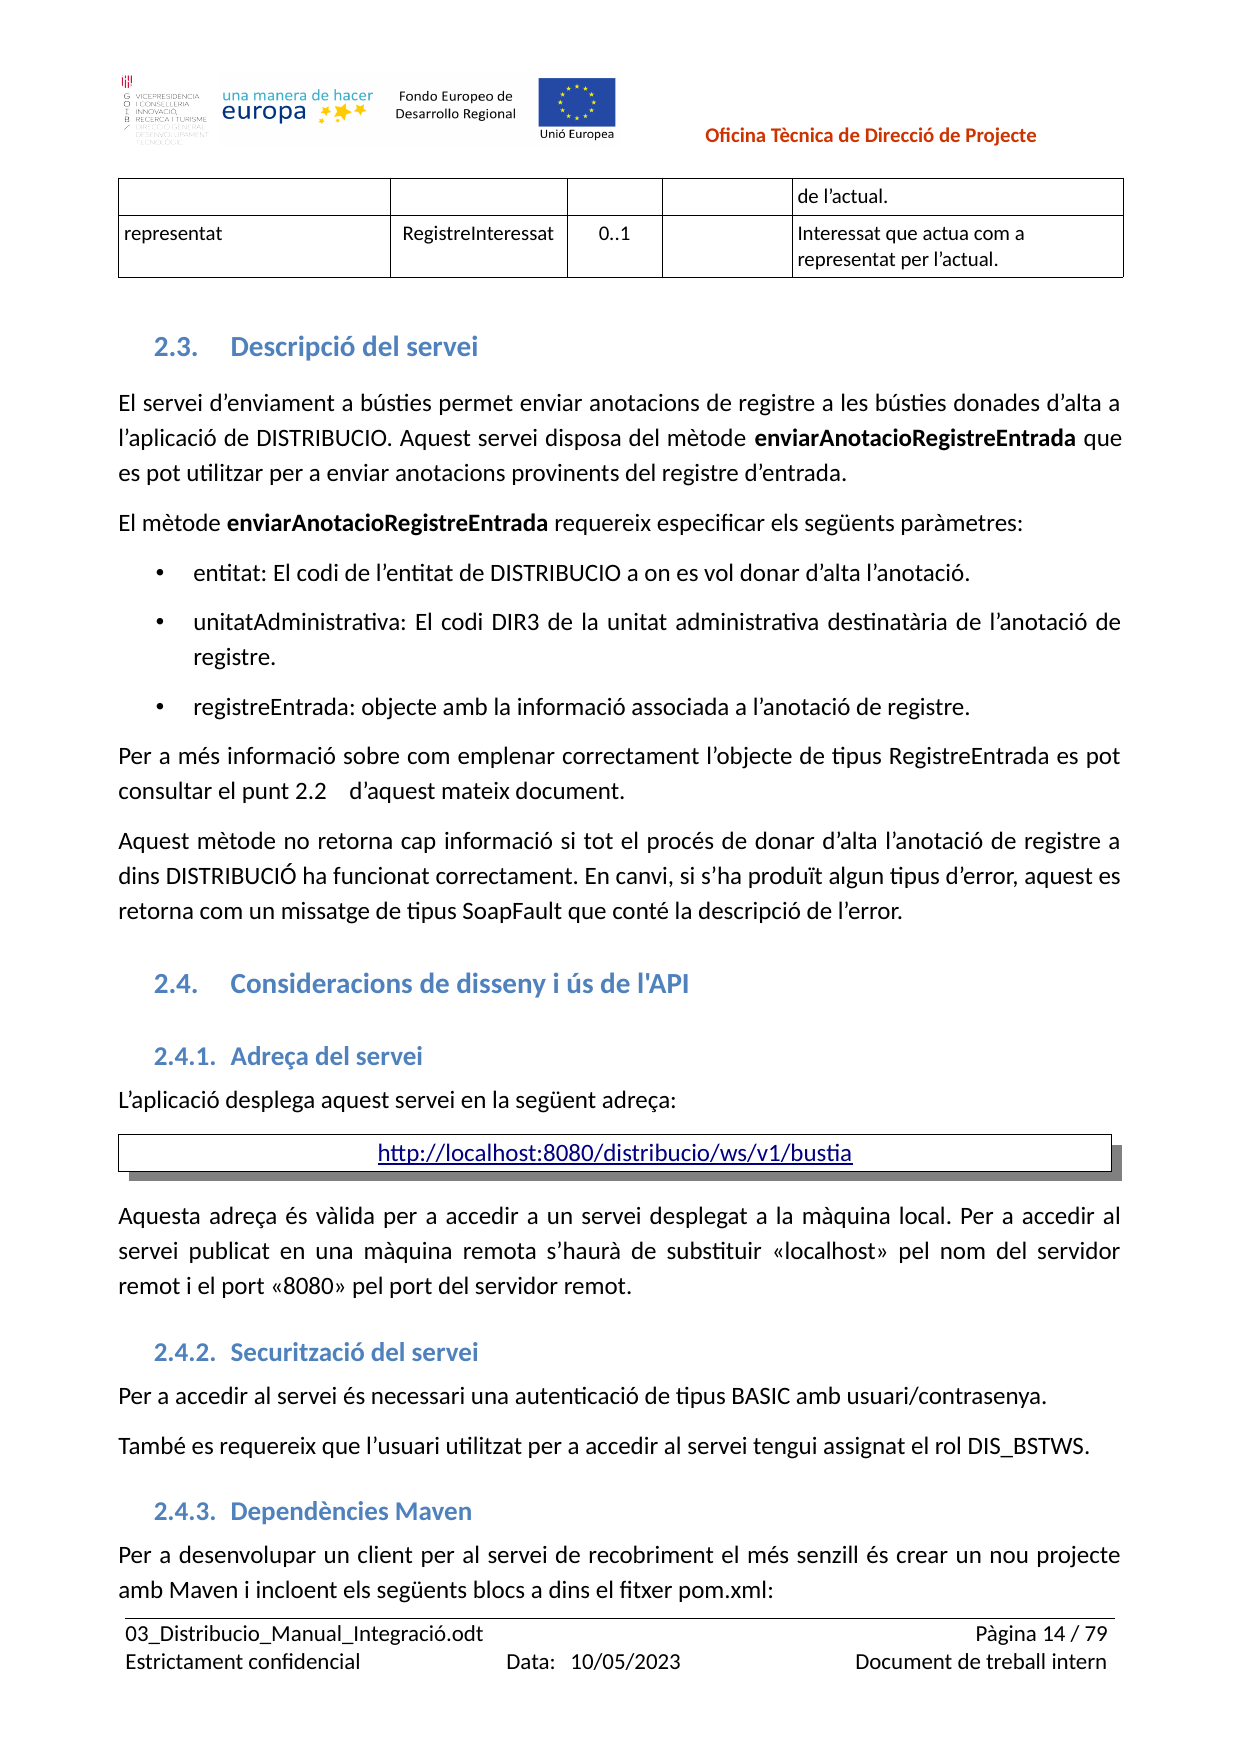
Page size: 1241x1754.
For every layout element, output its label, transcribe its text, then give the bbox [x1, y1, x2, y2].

text Aquest mètode no retorna cap informació si tot el procés de donar d’alta l’anotació de registre a dins DISTRIBUCIÓ ha funcionat correctament. En canvi, si s’ha produït algun tipus d’error, aquest es retorna com un missatge de tipus SoapFault que conté la descripció de l’error. [118, 825, 1122, 926]
table_cell de l’actual. [793, 179, 1123, 215]
subtitle Consideracions de disseny i ús de l'API [153, 965, 1122, 1001]
table_cell RegistreInteressat [391, 216, 567, 277]
text L’aplicació desplega aquest servei en la següent adreça: [118, 1085, 1122, 1115]
text Per a més informació sobre com emplenar correctament l’objecte de tipus RegistreEntrada es pot consultar el punt 2.2 d’aquest mateix document. [118, 741, 1122, 806]
text El mètode enviarAnotacioRegistreEntrada requereix especificar els següents paràmetres: [118, 507, 1122, 538]
table_cell [568, 179, 662, 215]
subtitle Securització del servei [153, 1335, 1122, 1368]
text També es requereix que l’usuari utilitzat per a accedir al servei tengui assignat el rol DIS_BSTWS. [118, 1430, 1122, 1460]
picture [118, 73, 213, 147]
table_cell [663, 179, 792, 215]
text Per a accedir al servei és necessari una autenticació de tipus BASIC amb usuari/contrasenya. [118, 1380, 1122, 1411]
subtitle Dependències Maven [153, 1494, 1122, 1527]
subtitle Adreça del servei [153, 1039, 1122, 1072]
picture [219, 73, 621, 147]
table_cell Interessat que actua com a representat per l’actual. [793, 216, 1123, 277]
text http://localhost:8080/distribucio/ws/v1/bustia [119, 1135, 1111, 1171]
list unitatAdministrativa: El codi DIR3 de la unitat administrativa destinatària de l’anotació de registre. [156, 606, 1122, 672]
table_cell [391, 179, 567, 215]
text El servei d’enviament a bústies permet enviar anotacions de registre a les bústies donades d’alta a l’aplicació de DISTRIBUCIO. Aquest servei disposa del mètode enviarAnotacioRegistreEntrada que es pot utilitzar per a enviar anotacions provinents del registre d’entrada. [118, 388, 1122, 488]
table_cell [663, 216, 792, 277]
list registreEntrada: objecte amb la informació associada a l’anotació de registre. [156, 691, 1122, 721]
list entitat: El codi de l’entitat de DISTRIBUCIO a on es vol donar d’alta l’anotació. [156, 557, 1122, 587]
text Aquesta adreça és vàlida per a accedir a un servei desplegat a la màquina local. Per a accedir al servei publicat en una màquina remota s’haurà de substituir «localhost» pel nom del servidor remot i el port «8080» pel port del servidor remot. [118, 1201, 1122, 1301]
table_cell representat [119, 216, 390, 277]
text Per a desenvolupar un client per al servei de recobriment el més senzill és crear un nou projecte amb Maven i incloent els següents blocs a dins el fitxer pom.xml: [118, 1539, 1122, 1605]
subtitle Descripció del servei [153, 328, 1122, 364]
table_cell 0..1 [568, 216, 662, 277]
table_cell [119, 179, 390, 215]
